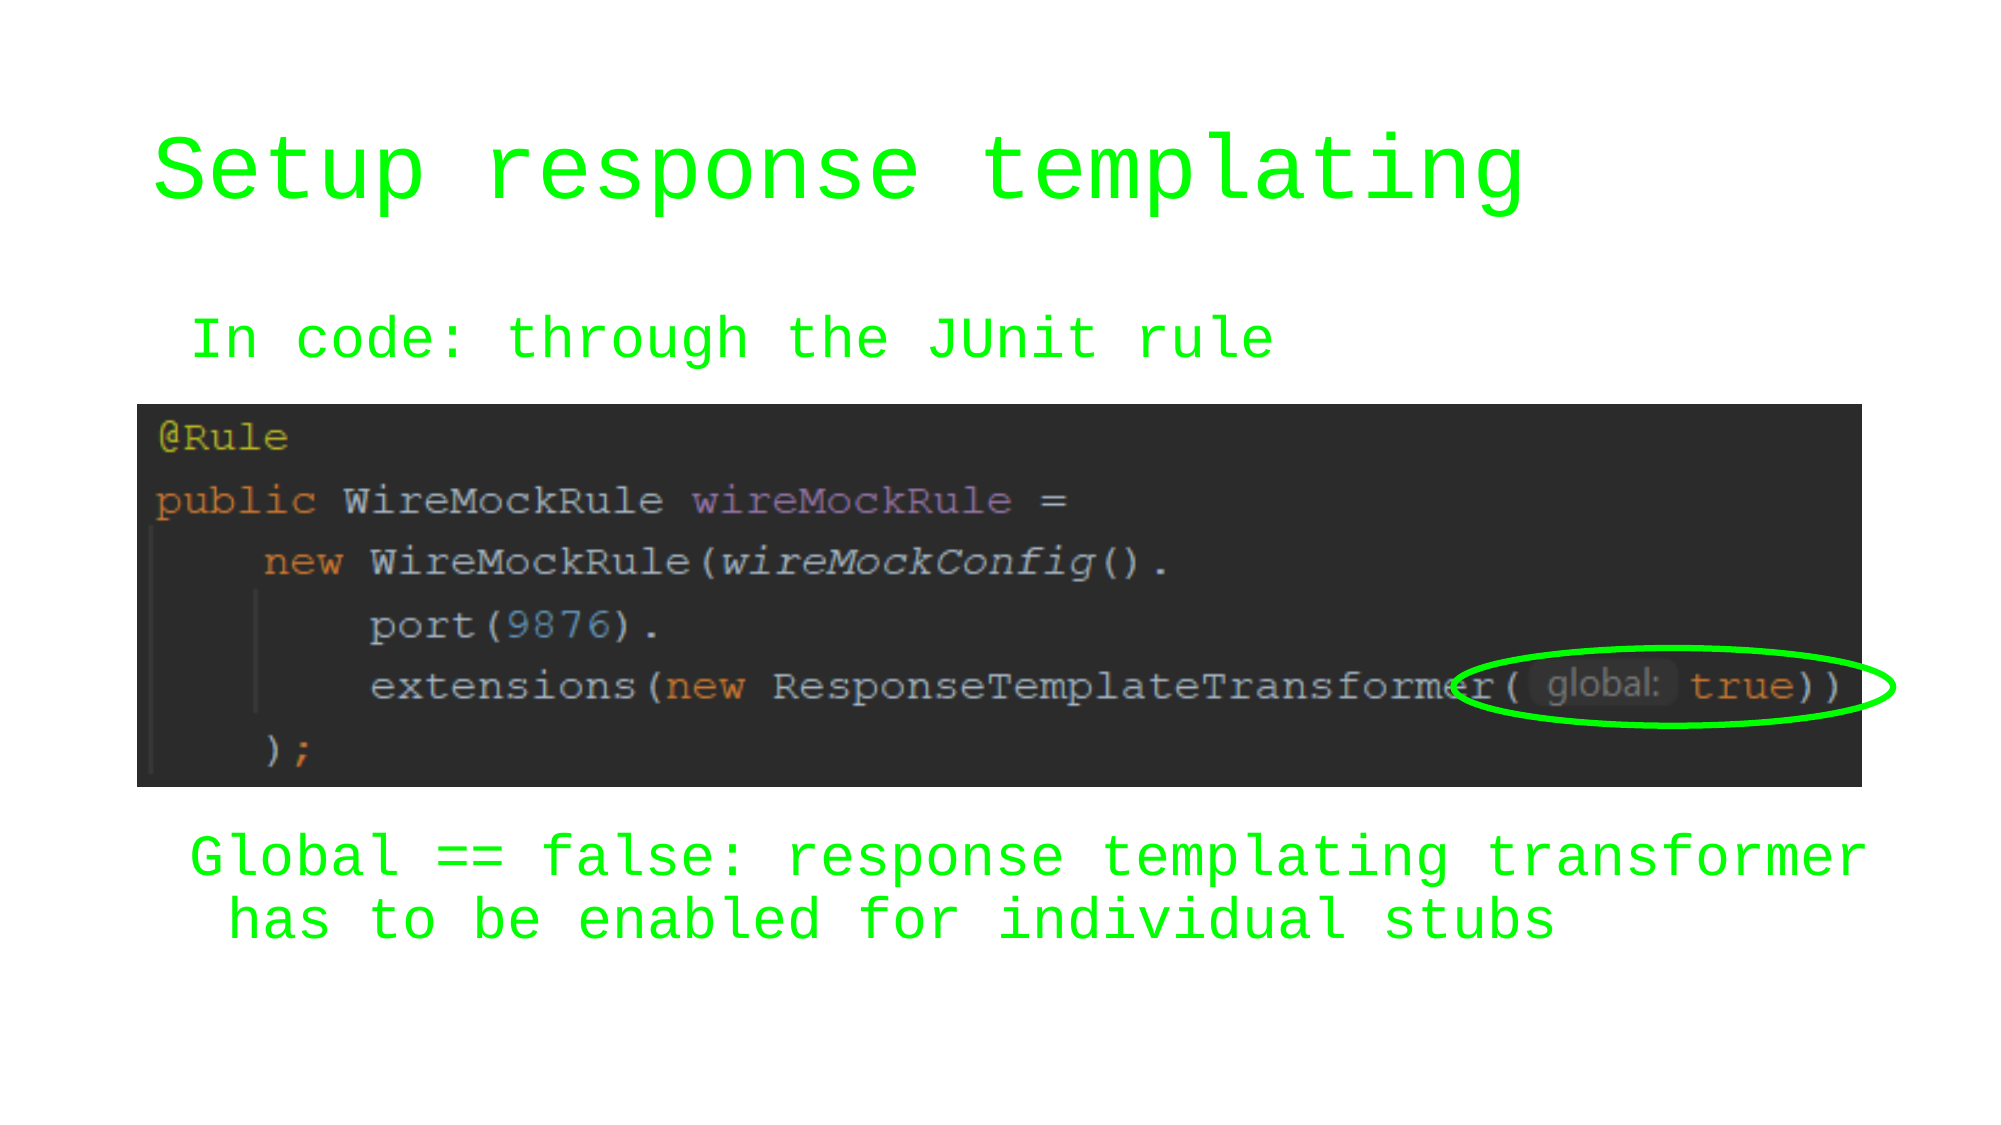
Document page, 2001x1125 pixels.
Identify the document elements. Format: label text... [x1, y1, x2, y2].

title Setup response templating [137, 59, 1863, 278]
list In code: through the JUnit rule Global == false: response templating transformer has to be enabled for individual stubs [137, 299, 1966, 1014]
picture [1457, 652, 1862, 722]
picture [137, 404, 1862, 787]
